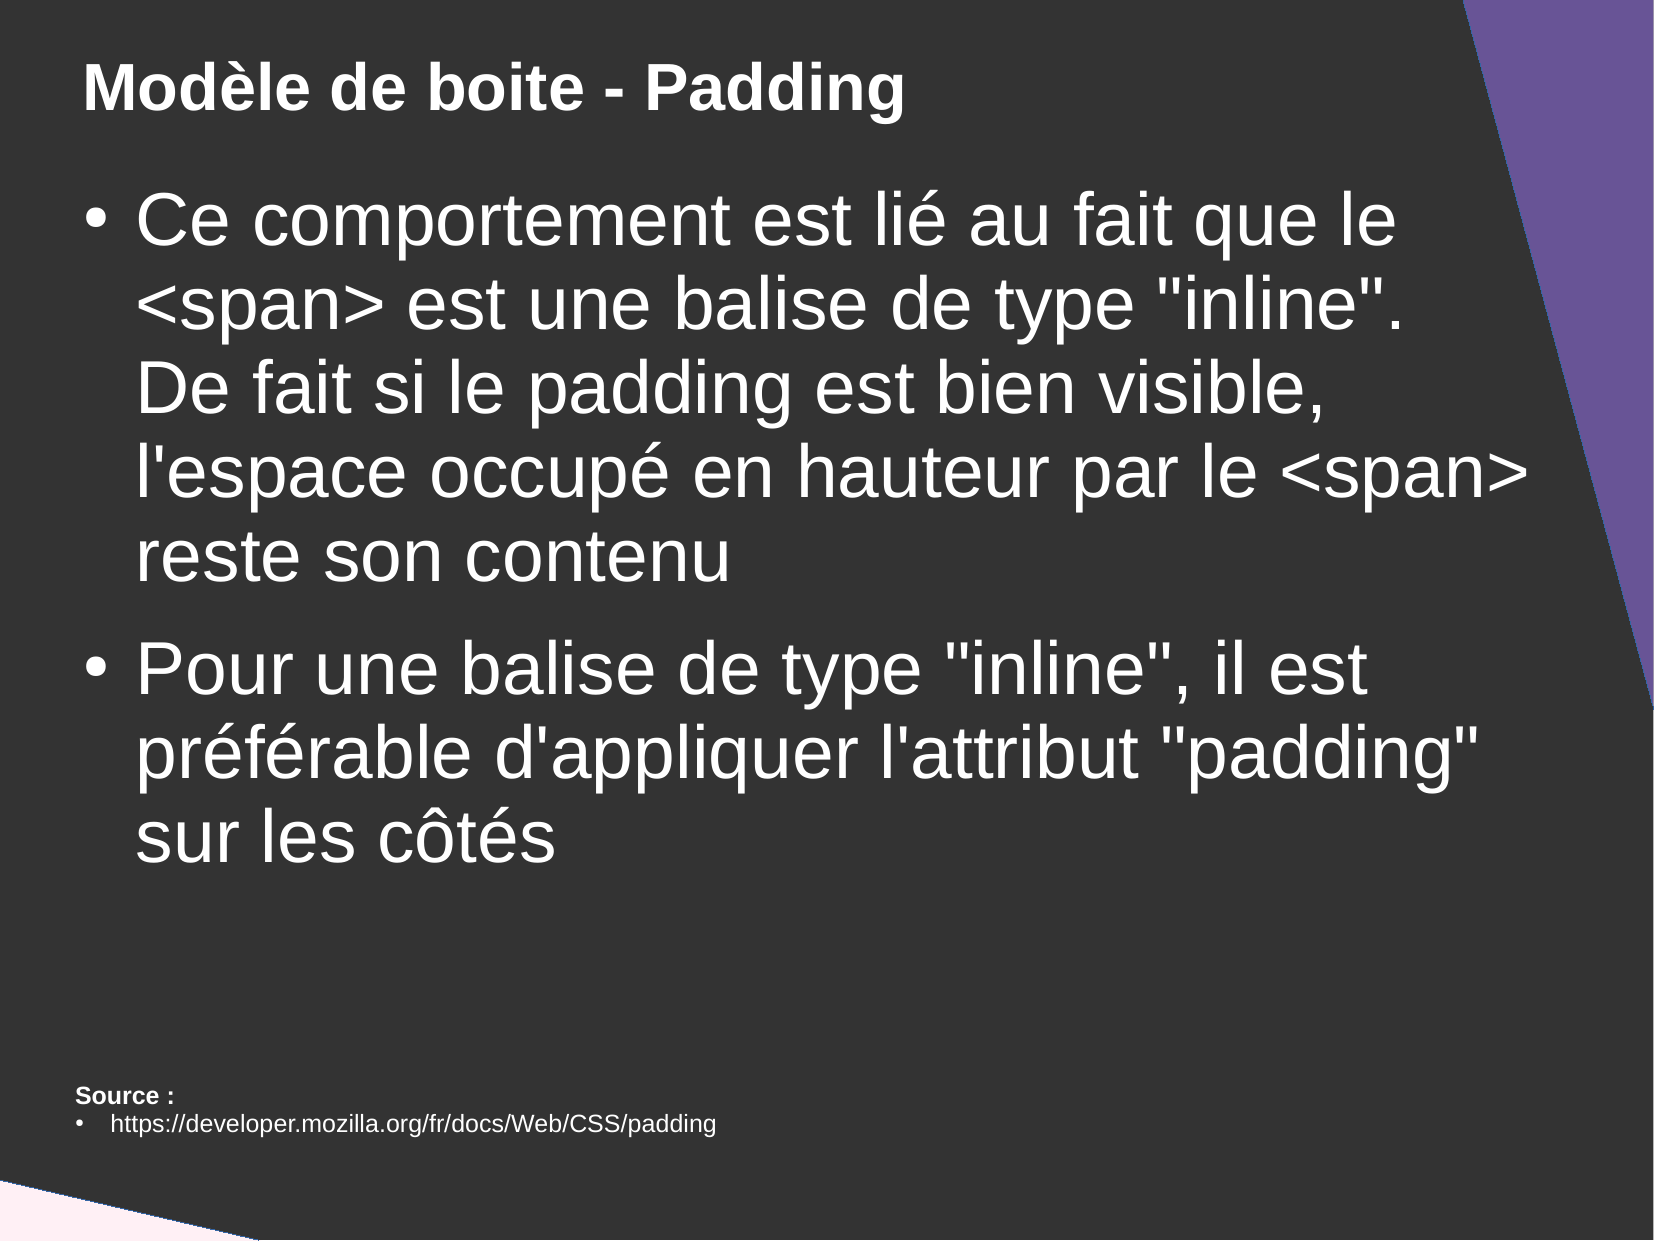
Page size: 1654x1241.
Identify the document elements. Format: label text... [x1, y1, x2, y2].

text_box Source : https://developer.mozilla.org/fr/docs/Web/CSS/padding [60, 1074, 1546, 1217]
text_box [1463, 0, 1654, 710]
list Ce comportement est lié au fait que le <span> est une balise de type "inline". De fait si le padding est bien visible, l'espace occupé en hauteur par le <span> reste son contenu Pour une balise de type "inline", il est préférable d'appliquer l'attribut "padding" sur les côtés [64, 177, 1604, 886]
text_box [0, 1180, 263, 1241]
title Modèle de boite - Padding [82, 49, 1571, 130]
